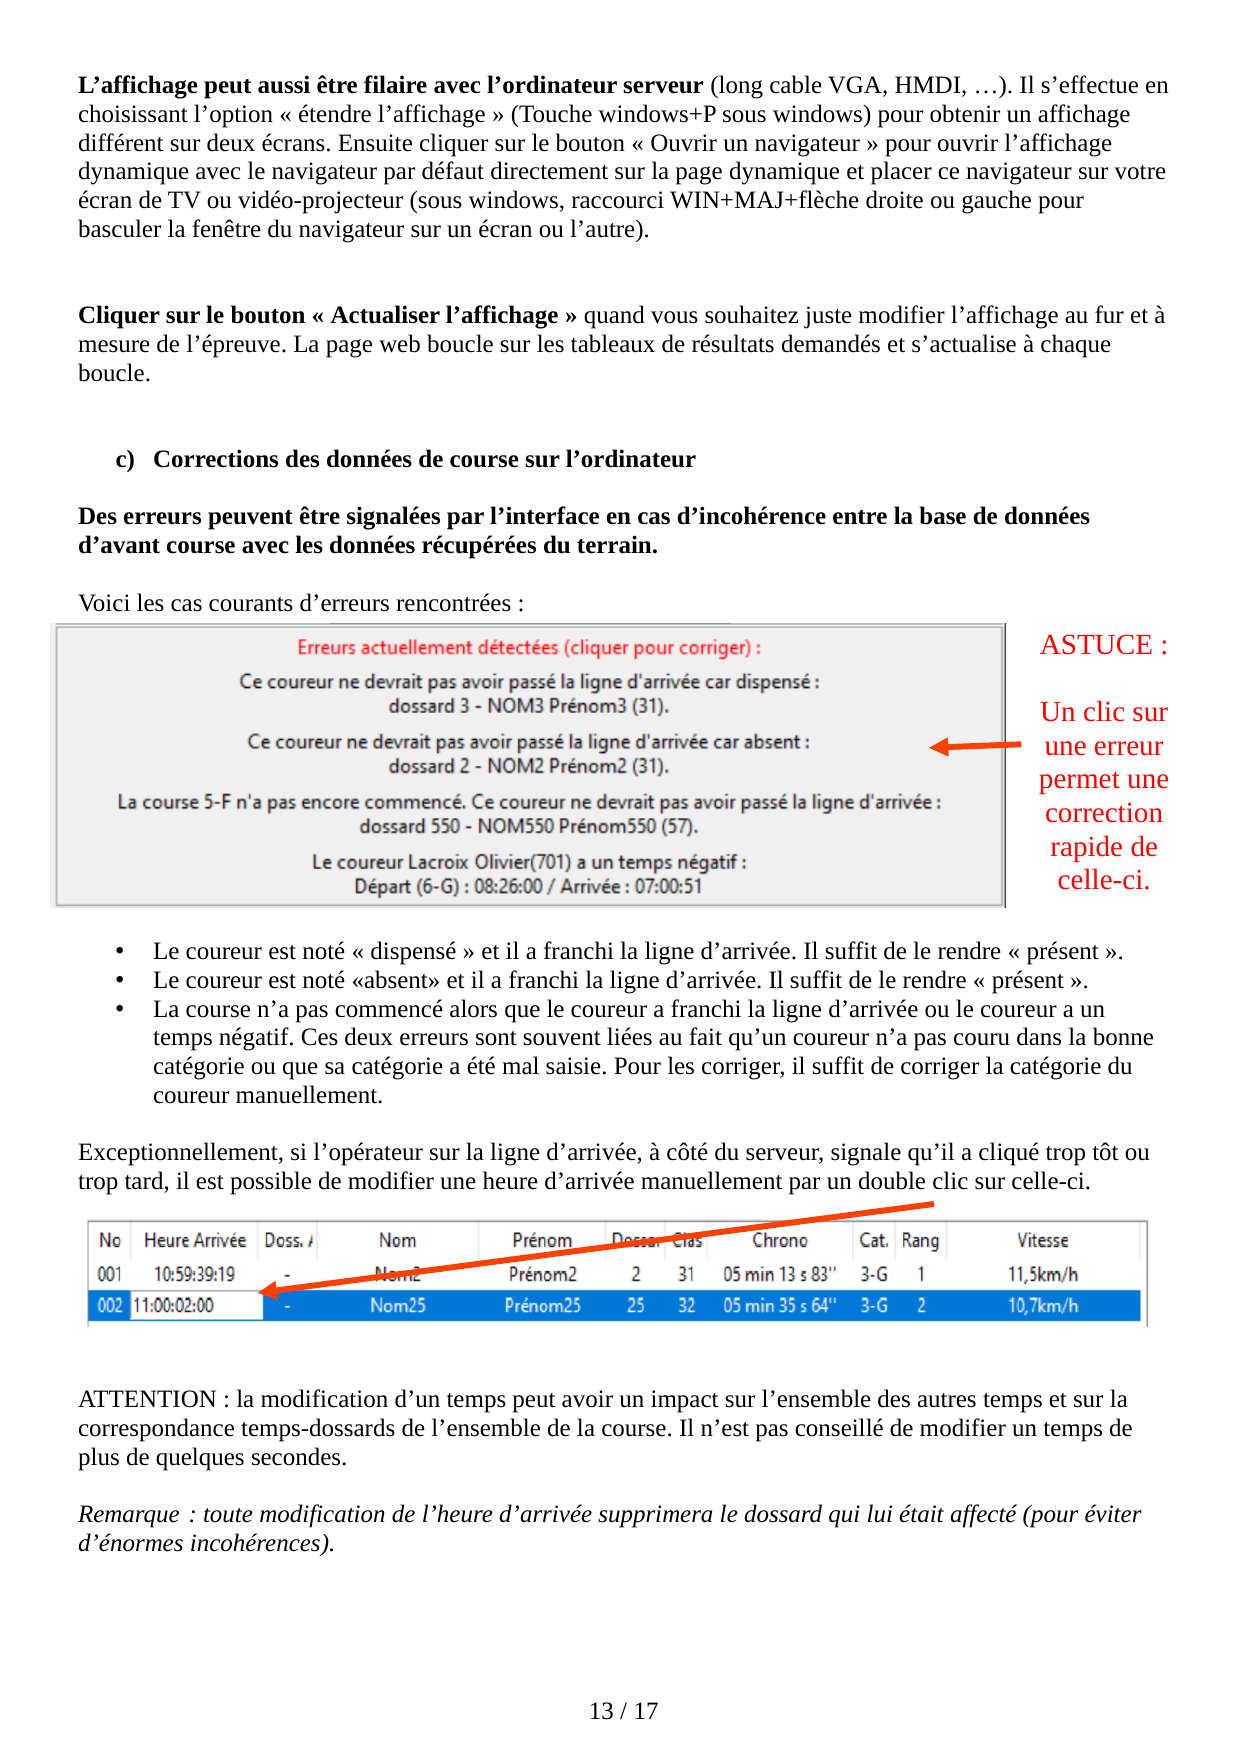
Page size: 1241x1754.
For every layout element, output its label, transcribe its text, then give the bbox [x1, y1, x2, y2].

list Le coureur est noté « dispensé » et il a franchi la ligne d’arrivée. Il suffit de le rendre « présent ». [115, 936, 1169, 965]
text Cliquer sur le bouton « Actualiser l’affichage » quand vous souhaitez juste modifier l’affichage au fur et à mesure de l’épreuve. La page web boucle sur les tableaux de résultats demandés et s’actualise à chaque boucle. [78, 300, 1169, 386]
text L’affichage peut aussi être filaire avec l’ordinateur serveur (long cable VGA, HMDI, …). Il s’effectue en choisissant l’option « étendre l’affichage » (Touche windows+P sous windows) pour obtenir un affichage différent sur deux écrans. Ensuite cliquer sur le bouton « Ouvrir un navigateur » pour ouvrir l’affichage dynamique avec le navigateur par défaut directement sur la page dynamique et placer ce navigateur sur votre écran de TV ou vidéo-projecteur (sous windows, raccourci WIN+MAJ+flèche droite ou gauche pour basculer la fenêtre du navigateur sur un écran ou l’autre). [78, 70, 1169, 243]
text Voici les cas courants d’erreurs rencontrées : [78, 588, 1169, 616]
text Exceptionnellement, si l’opérateur sur la ligne d’arrivée, à côté du serveur, signale qu’il a cliqué trop tôt ou trop tard, il est possible de modifier une heure d’arrivée manuellement par un double clic sur celle-ci. [78, 1137, 1169, 1195]
text ATTENTION : la modification d’un temps peut avoir un impact sur l’ensemble des autres temps et sur la correspondance temps-dossards de l’ensemble de la course. Il n’est pas conseillé de modifier un temps de plus de quelques secondes. [78, 1384, 1169, 1499]
list Corrections des données de course sur l’ordinateur [115, 444, 1169, 473]
text Des erreurs peuvent être signalées par l’interface en cas d’incohérence entre la base de données d’avant course avec les données récupérées du terrain. [78, 501, 1169, 559]
picture [50, 623, 1009, 908]
list Le coureur est noté «absent» et il a franchi la ligne d’arrivée. Il suffit de le rendre « présent ». [115, 965, 1169, 994]
text Remarque : toute modification de l’heure d’arrivée supprimera le dossard qui lui était affecté (pour éviter d’énormes incohérences). [78, 1499, 1169, 1557]
picture [87, 1219, 1149, 1327]
list La course n’a pas commencé alors que le coureur a franchi la ligne d’arrivée ou le coureur a un temps négatif. Ces deux erreurs sont souvent liées au fait qu’un coureur n’a pas couru dans la bonne catégorie ou que sa catégorie a été mal saisie. Pour les corriger, il suffit de corriger la catégorie du coureur manuellement. [115, 994, 1169, 1109]
